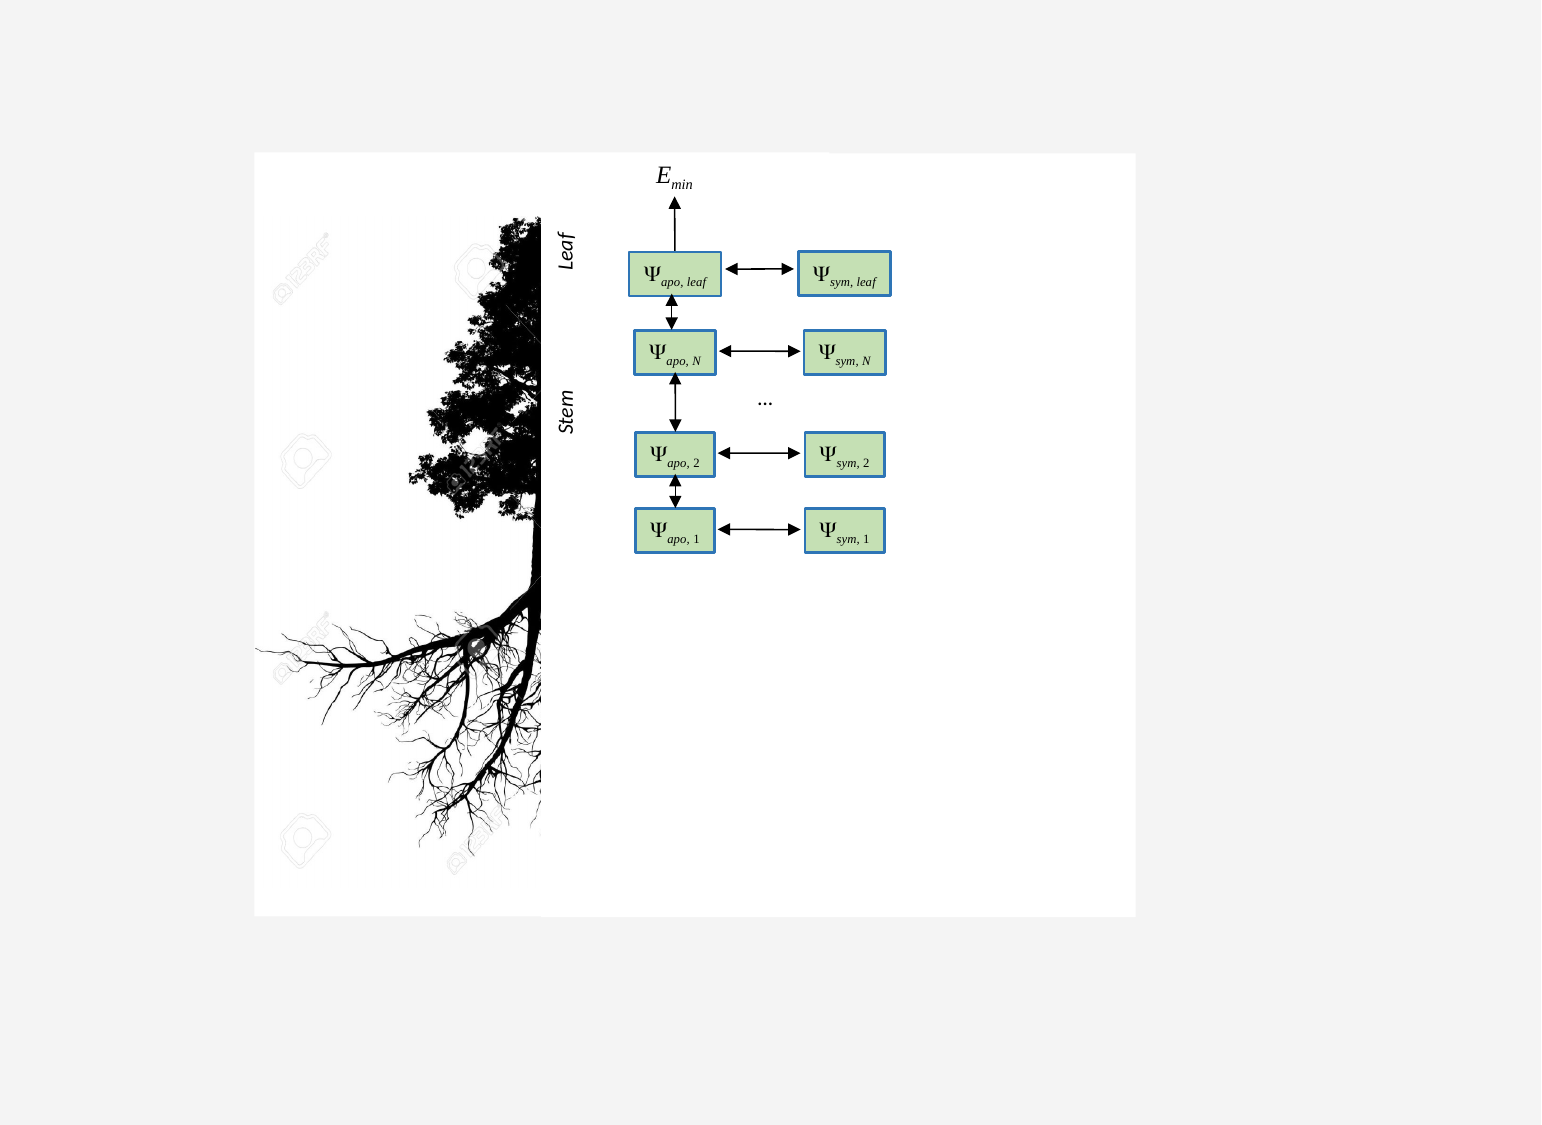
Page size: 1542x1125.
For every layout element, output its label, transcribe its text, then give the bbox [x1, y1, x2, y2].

text_box apo, N [634, 330, 716, 375]
text_box sym, 1 [804, 508, 885, 553]
text_box [254, 152, 1136, 918]
text_box Emin [641, 150, 708, 200]
picture [255, 216, 541, 889]
text_box Stem [543, 372, 585, 452]
text_box sym, leaf [798, 251, 891, 296]
text_box apo, leaf [629, 251, 721, 296]
text_box sym, N [803, 330, 886, 375]
text_box sym, 2 [804, 432, 885, 477]
text_box apo, 1 [635, 508, 715, 553]
text_box Leaf [543, 193, 585, 311]
text_box apo, 2 [635, 432, 715, 477]
text_box … [743, 376, 784, 417]
